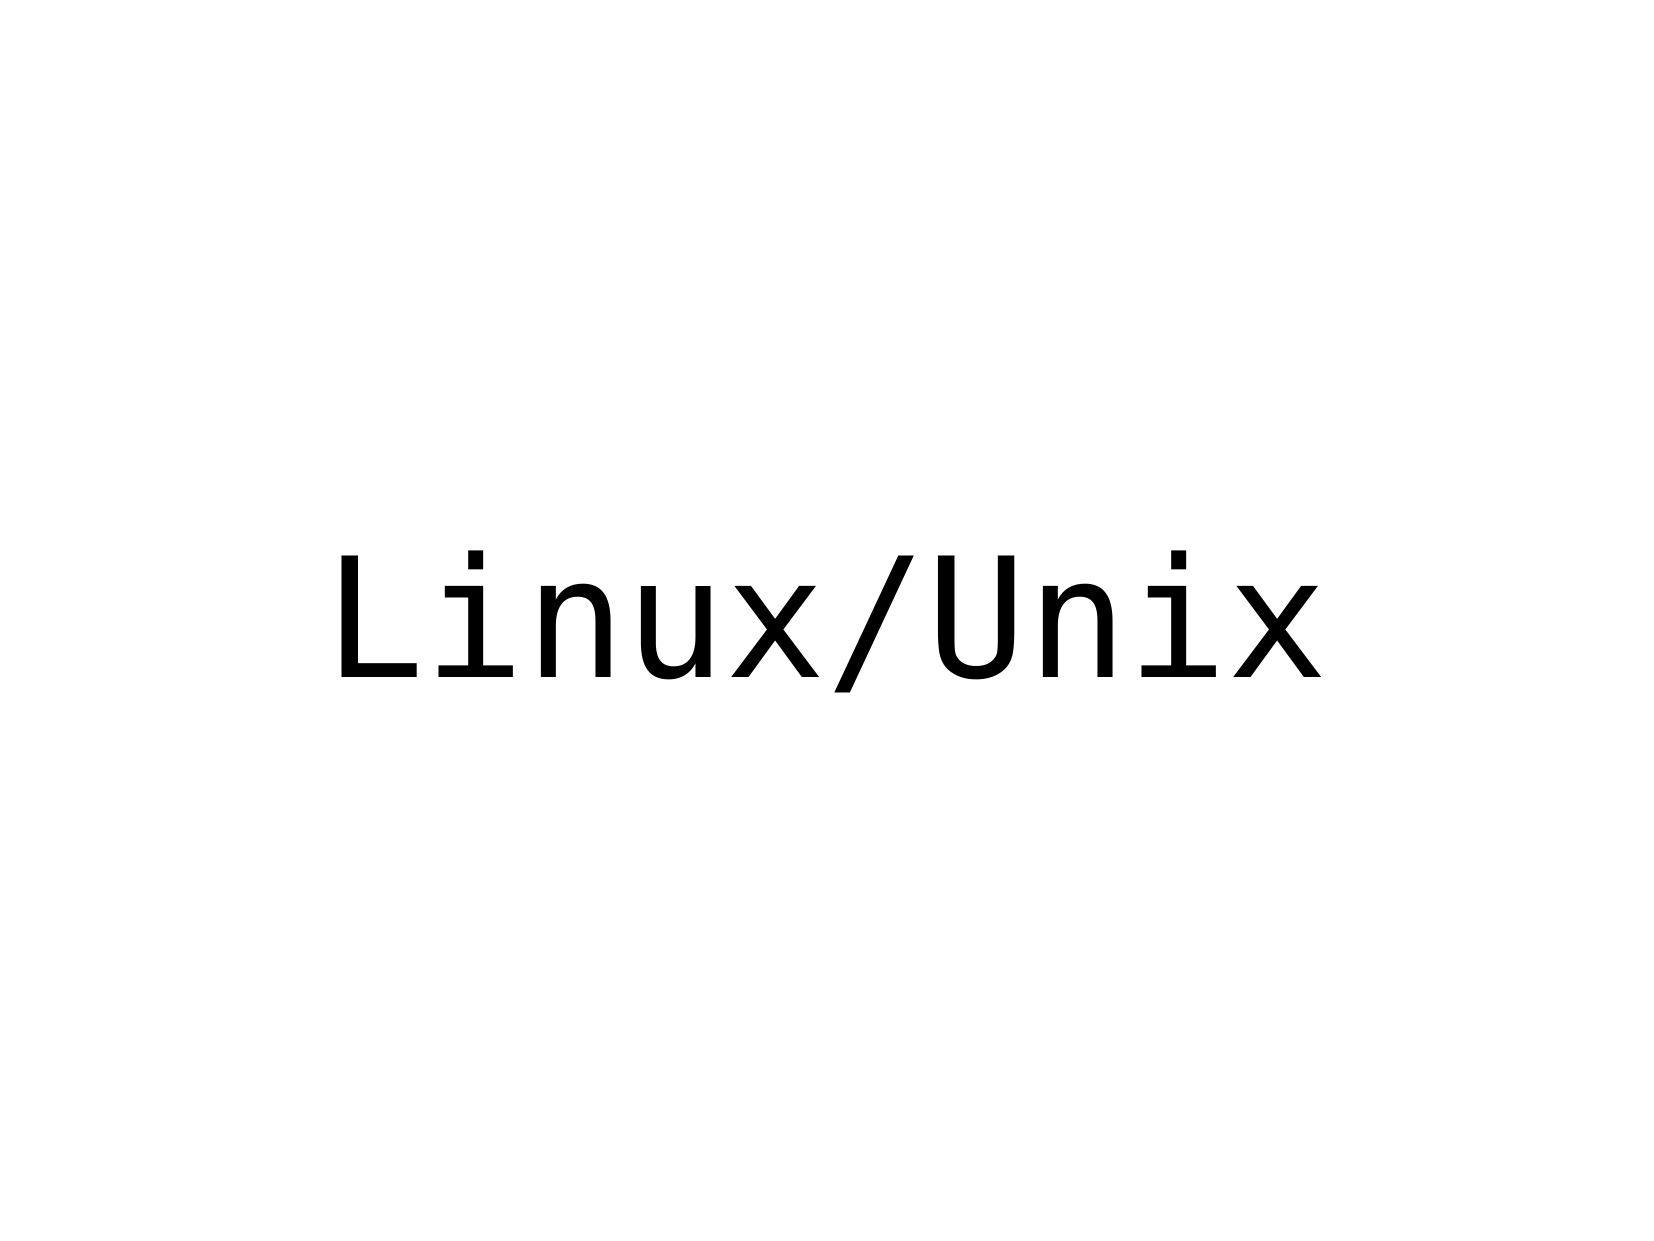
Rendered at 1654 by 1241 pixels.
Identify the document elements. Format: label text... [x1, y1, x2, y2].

title Linux/Unix [82, 523, 1571, 718]
